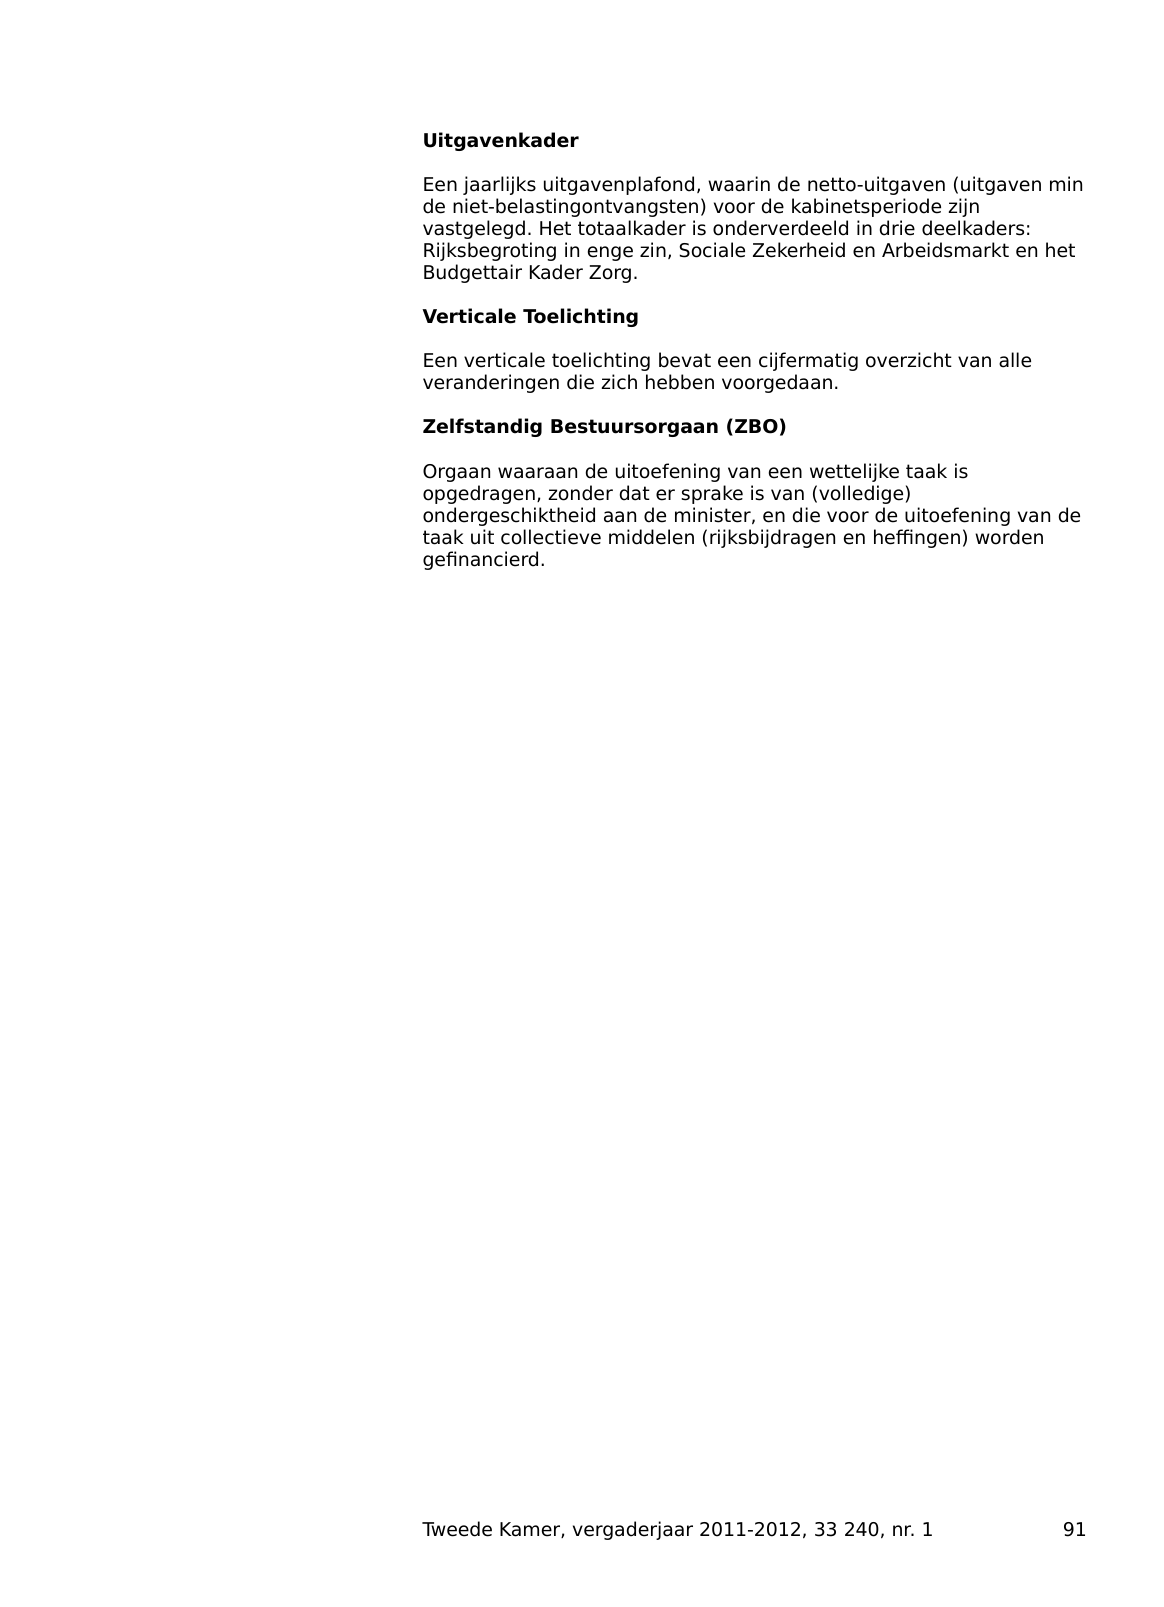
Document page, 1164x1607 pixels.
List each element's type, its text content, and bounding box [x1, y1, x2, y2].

text Een jaarlijks uitgavenplafond, waarin de netto-uitgaven (uitgaven min de niet-belastingontvangsten) voor de kabinetsperiode zijn vastgelegd. Het totaalkader is onderverdeeld in drie deelkaders: Rijksbegroting in enge zin, Sociale Zekerheid en Arbeidsmarkt en het Budgettair Kader Zorg. [422, 174, 1087, 284]
text Een verticale toelichting bevat een cijfermatig overzicht van alle veranderingen die zich hebben voorgedaan. [422, 350, 1087, 394]
subtitle Zelfstandig Bestuursorgaan (ZBO) [422, 416, 1087, 438]
subtitle Verticale Toelichting [422, 306, 1087, 328]
subtitle Uitgavenkader [422, 130, 1087, 152]
text Orgaan waaraan de uitoefening van een wettelijke taak is opgedragen, zonder dat er sprake is van (volledige) ondergeschiktheid aan de minister, en die voor de uitoefening van de taak uit collectieve middelen (rijksbijdragen en heffingen) worden gefinancierd. [422, 461, 1087, 571]
